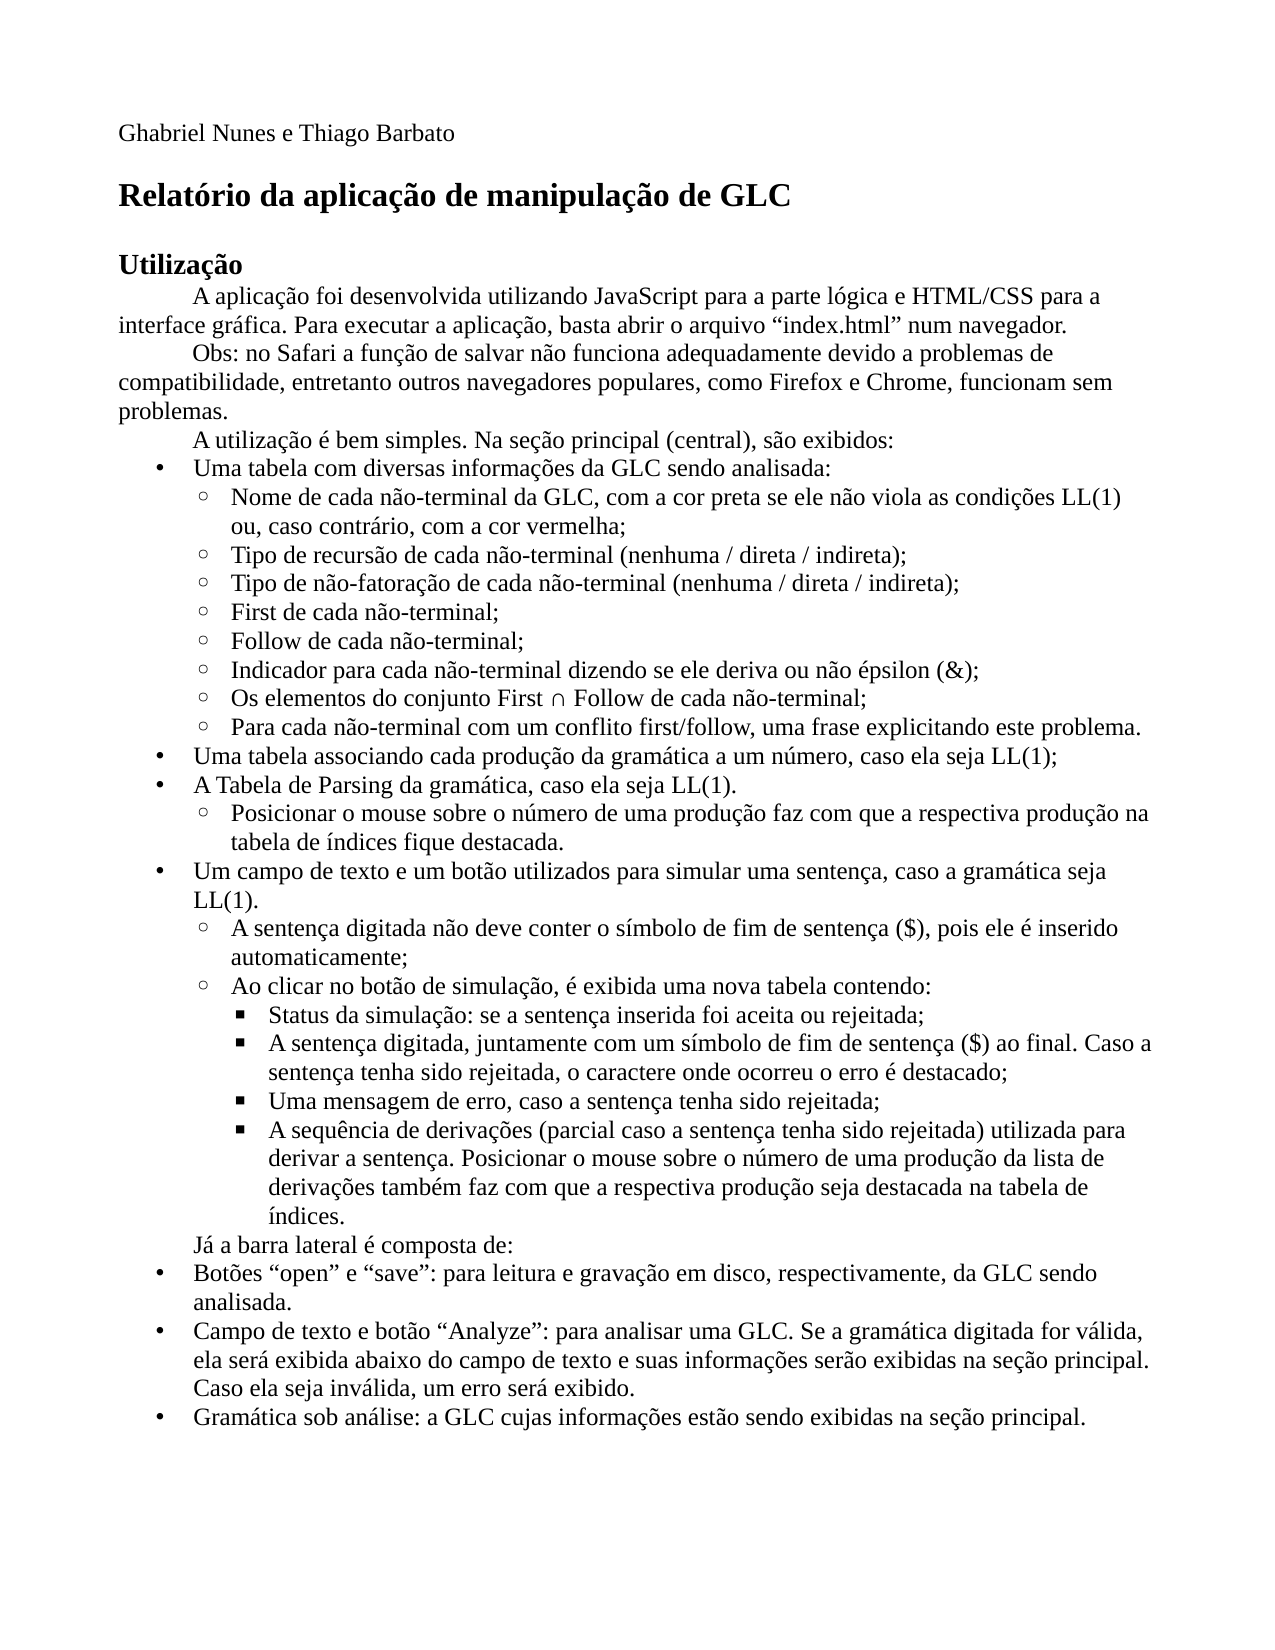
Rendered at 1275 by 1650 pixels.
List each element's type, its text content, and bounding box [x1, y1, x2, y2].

list Para cada não-terminal com um conflito first/follow, uma frase explicitando este problema. [193, 712, 1157, 741]
list Os elementos do conjunto First ∩ Follow de cada não-terminal; [193, 683, 1157, 712]
text Utilização [118, 247, 1157, 281]
list Uma tabela com diversas informações da GLC sendo analisada: [156, 453, 1157, 482]
list Tipo de recursão de cada não-terminal (nenhuma / direta / indireta); [193, 540, 1157, 568]
list Nome de cada não-terminal da GLC, com a cor preta se ele não viola as condições LL(1) ou, caso contrário, com a cor vermelha; [193, 482, 1157, 540]
list Campo de texto e botão “Analyze”: para analisar uma GLC. Se a gramática digitada for válida, ela será exibida abaixo do campo de texto e suas informações serão exibidas na seção principal. Caso ela seja inválida, um erro será exibido. [156, 1316, 1157, 1402]
list A sentença digitada não deve conter o símbolo de fim de sentença ($), pois ele é inserido automaticamente; [193, 913, 1157, 971]
list Tipo de não-fatoração de cada não-terminal (nenhuma / direta / indireta); [193, 568, 1157, 597]
list Ao clicar no botão de simulação, é exibida uma nova tabela contendo: [193, 971, 1157, 1000]
list Uma tabela associando cada produção da gramática a um número, caso ela seja LL(1); [156, 741, 1157, 770]
list First de cada não-terminal; [193, 597, 1157, 626]
text Relatório da aplicação de manipulação de GLC [118, 176, 1157, 214]
list Botões “open” e “save”: para leitura e gravação em disco, respectivamente, da GLC sendo analisada. [156, 1258, 1157, 1316]
list A sentença digitada, juntamente com um símbolo de fim de sentença ($) ao final. Caso a sentença tenha sido rejeitada, o caractere onde ocorreu o erro é destacado; [231, 1028, 1157, 1086]
text A aplicação foi desenvolvida utilizando JavaScript para a parte lógica e HTML/CSS para a interface gráfica. Para executar a aplicação, basta abrir o arquivo “index.html” num navegador. [118, 281, 1157, 338]
text Ghabriel Nunes e Thiago Barbato [118, 118, 1157, 147]
text Obs: no Safari a função de salvar não funciona adequadamente devido a problemas de compatibilidade, entretanto outros navegadores populares, como Firefox e Chrome, funcionam sem problemas. [118, 338, 1157, 425]
list Follow de cada não-terminal; [193, 626, 1157, 655]
list Um campo de texto e um botão utilizados para simular uma sentença, caso a gramática seja LL(1). [156, 856, 1157, 913]
text A utilização é bem simples. Na seção principal (central), são exibidos: [118, 425, 1157, 453]
list Posicionar o mouse sobre o número de uma produção faz com que a respectiva produção na tabela de índices fique destacada. [193, 798, 1157, 856]
list Indicador para cada não-terminal dizendo se ele deriva ou não épsilon (&); [193, 655, 1157, 683]
list Gramática sob análise: a GLC cujas informações estão sendo exibidas na seção principal. [156, 1402, 1157, 1431]
list A Tabela de Parsing da gramática, caso ela seja LL(1). [156, 770, 1157, 798]
list Uma mensagem de erro, caso a sentença tenha sido rejeitada; [231, 1086, 1157, 1115]
list A sequência de derivações (parcial caso a sentença tenha sido rejeitada) utilizada para derivar a sentença. Posicionar o mouse sobre o número de uma produção da lista de derivações também faz com que a respectiva produção seja destacada na tabela de índices. [231, 1115, 1157, 1230]
list Status da simulação: se a sentença inserida foi aceita ou rejeitada; [231, 1000, 1157, 1028]
list Já a barra lateral é composta de: [156, 1230, 1157, 1258]
